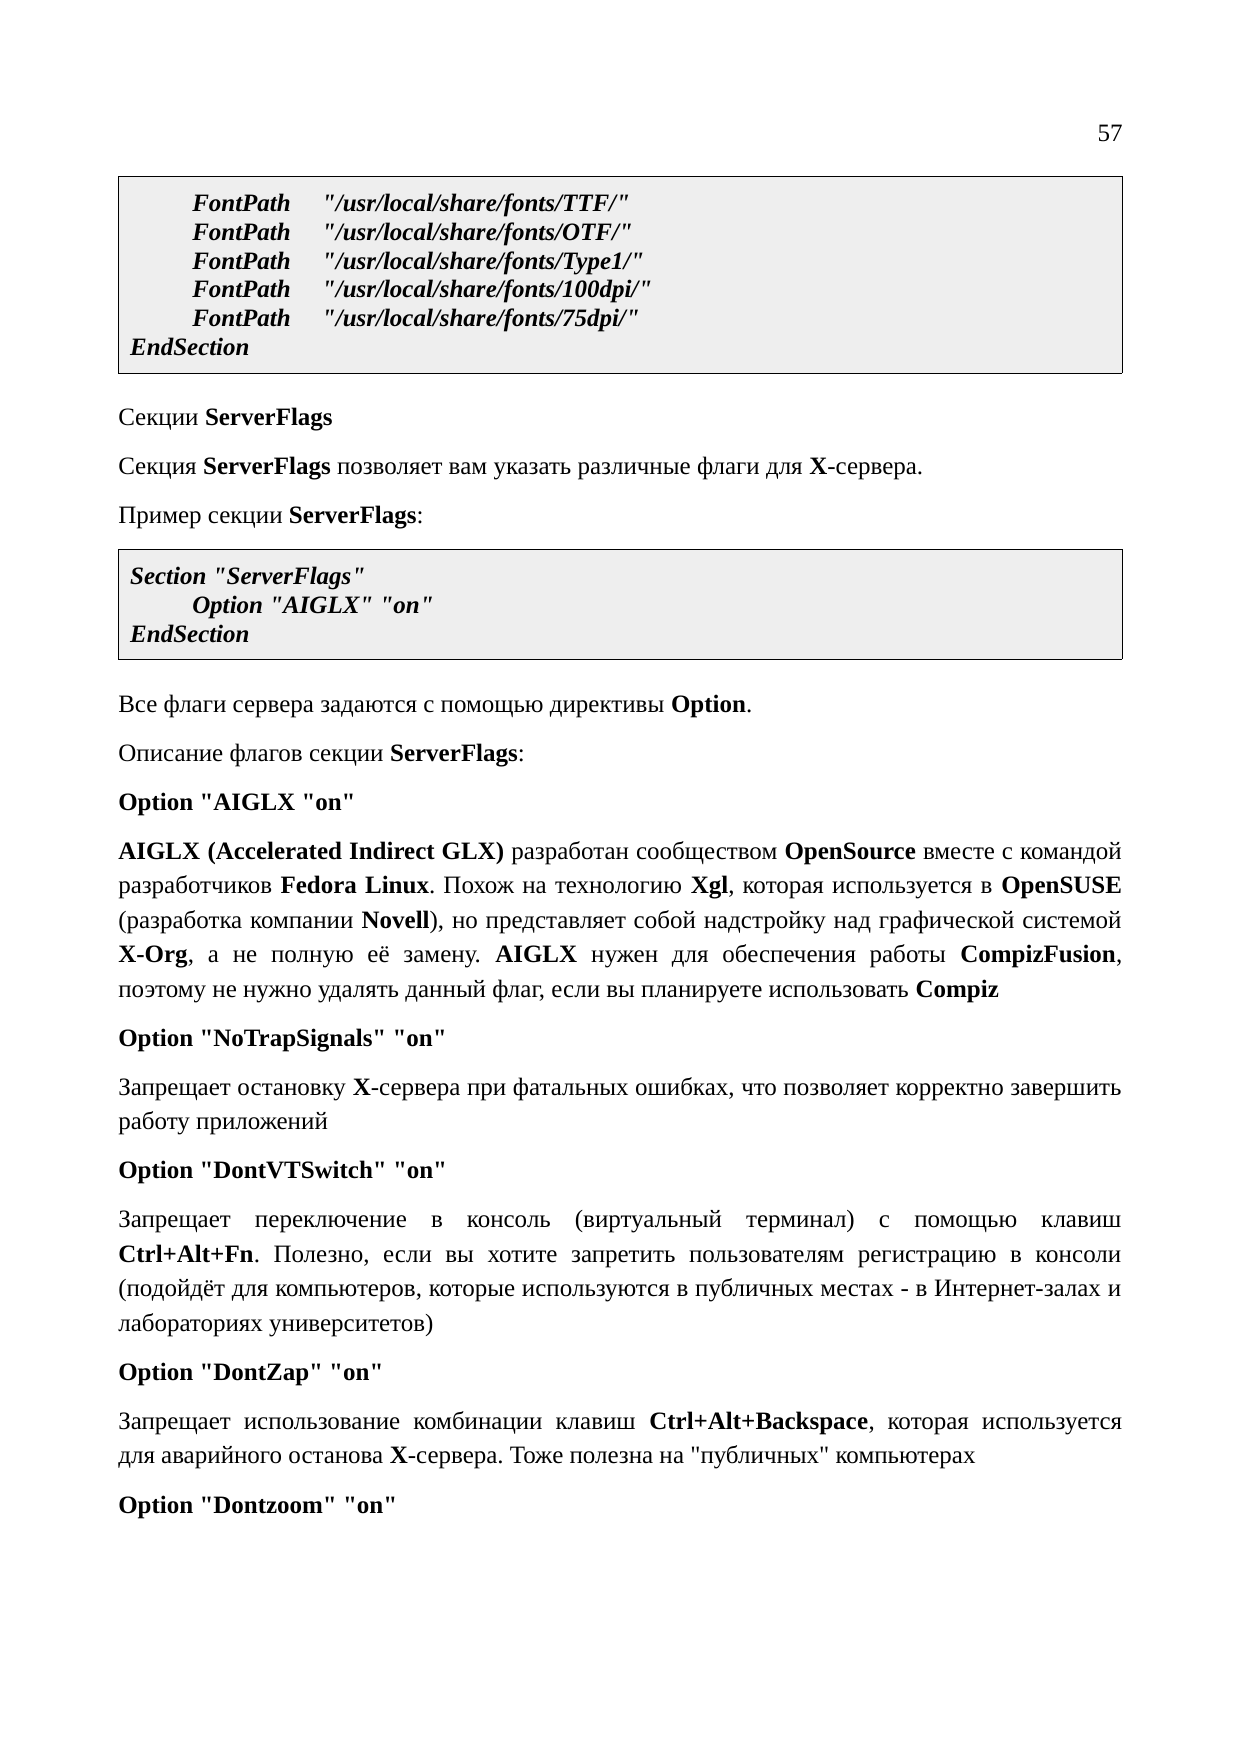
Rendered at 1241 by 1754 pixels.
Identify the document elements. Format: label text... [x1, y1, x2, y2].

text Option "AIGLX" "on" [119, 578, 1122, 607]
text FontPath "/usr/local/share/fonts/100dpi/" [119, 263, 1122, 291]
text Секции ServerFlags [118, 402, 1122, 431]
text Пример секции ServerFlags: [118, 500, 1122, 529]
text FontPath "/usr/local/share/fonts/OTF/" [119, 205, 1122, 234]
text AIGLX (Accelerated Indirect GLX) разработан сообществом OpenSource вместе с командой разработчиков Fedora Linux. Похож на технологию Xgl, которая используется в OpenSUSE (разработка компании Novell), но представляет собой надстройку над графической системой Х-Org, а не полную её замену. AIGLX нужен для обеспечения работы CompizFusion, поэтому не нужно удалять данный флаг, если вы планируете использовать Compiz [118, 836, 1122, 1003]
text Option "NoTrapSignals" "on" [118, 1023, 1122, 1052]
text FontPath "/usr/local/share/fonts/TTF/" [119, 177, 1122, 205]
text Option "Dontzoom" "on" [118, 1490, 1122, 1518]
text FontPath "/usr/local/share/fonts/Type1/" [119, 234, 1122, 263]
text Запрещает использование комбинации клавиш Сtrl+Alt+Bасksрасе, которая используется для аварийного останова Х-сервера. Тоже полезна на "публичных" компьютерах [118, 1406, 1122, 1469]
text Запрещает переключение в консоль (виртуальный терминал) с помощью клавиш Ctrl+Alt+Fn. Полезно, если вы хотите запретить пользователям регистрацию в консоли (подойдёт для компьютеров, которые используются в публичных местах - в Интернет-залах и лабораториях университетов) [118, 1204, 1122, 1337]
text Option "AIGLX "on" [118, 787, 1122, 816]
text Все флаги сервера задаются с помощью директивы Option. [118, 689, 1122, 717]
text Описание флагов секции ServerFlags: [118, 738, 1122, 767]
text EndSection [119, 320, 1122, 373]
text EndSection [119, 607, 1122, 659]
text Option "DontVTSwitch" "on" [118, 1156, 1122, 1184]
text Секция ServerFlags позволяет вам указать различные флаги для Х-сервера. [118, 451, 1122, 480]
text Option "DontZap" "on" [118, 1357, 1122, 1386]
text Запрещает остановку Х-сервера при фатальных ошибках, что позволяет корректно завершить работу приложений [118, 1072, 1122, 1135]
text Section "ServerFlags" [119, 550, 1122, 578]
text FontPath "/usr/local/share/fonts/75dpi/" [119, 291, 1122, 320]
